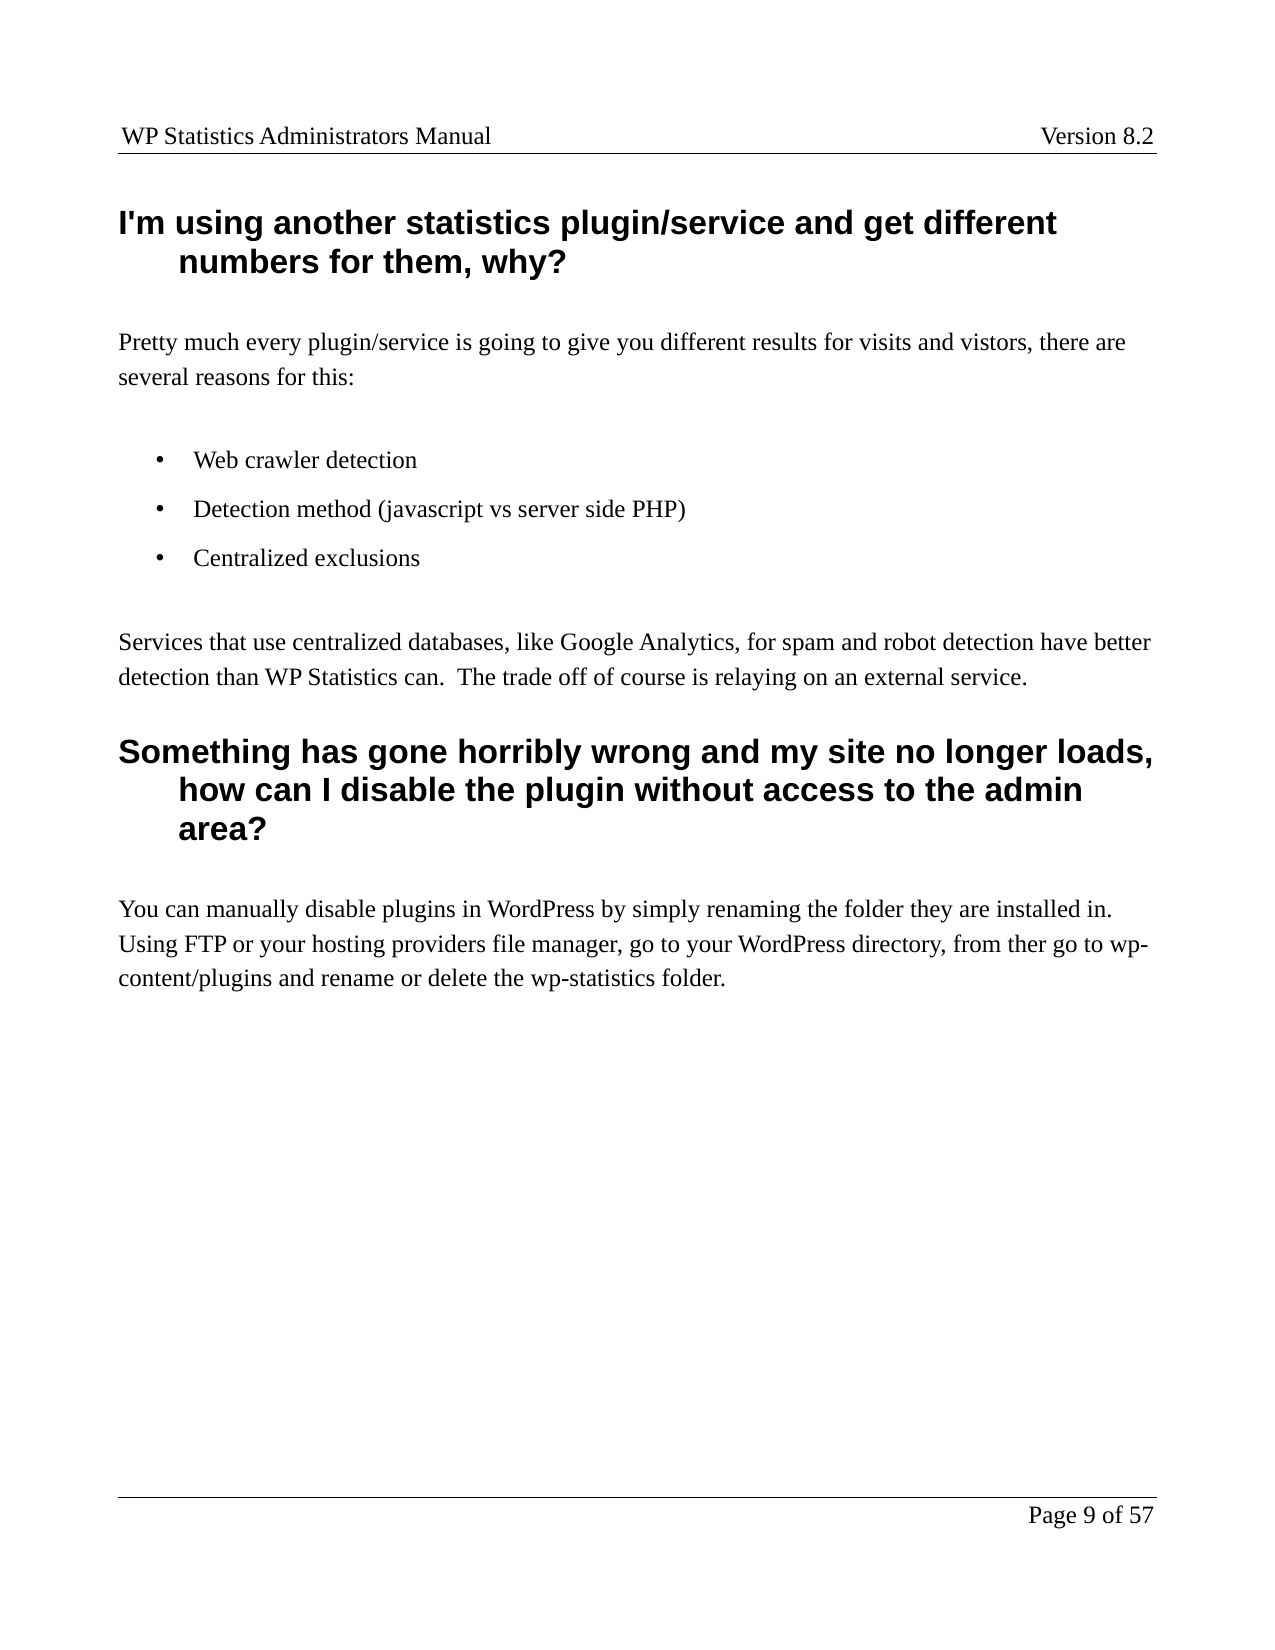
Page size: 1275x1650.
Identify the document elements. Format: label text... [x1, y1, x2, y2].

text Pretty much every plugin/service is going to give you different results for visits and vistors, there are several reasons for this: [118, 293, 1157, 425]
subtitle Something has gone horribly wrong and my site no longer loads, how can I disable the plugin without access to the admin area? [118, 731, 1157, 847]
subtitle I'm using another statistics plugin/service and get different numbers for them, why? [118, 203, 1157, 280]
list Web crawler detection [156, 445, 1157, 474]
text You can manually disable plugins in WordPress by simply renaming the folder they are installed in. Using FTP or your hosting providers file manager, go to your WordPress directory, from ther go to wp-content/plugins and rename or delete the wp-statistics folder. [118, 860, 1157, 1027]
text Services that use centralized databases, like Google Analytics, for spam and robot detection have better detection than WP Statistics can. The trade off of course is relaying on an external service. [118, 627, 1157, 690]
list Detection method (javascript vs server side PHP) [156, 494, 1157, 523]
list Centralized exclusions [156, 543, 1157, 607]
